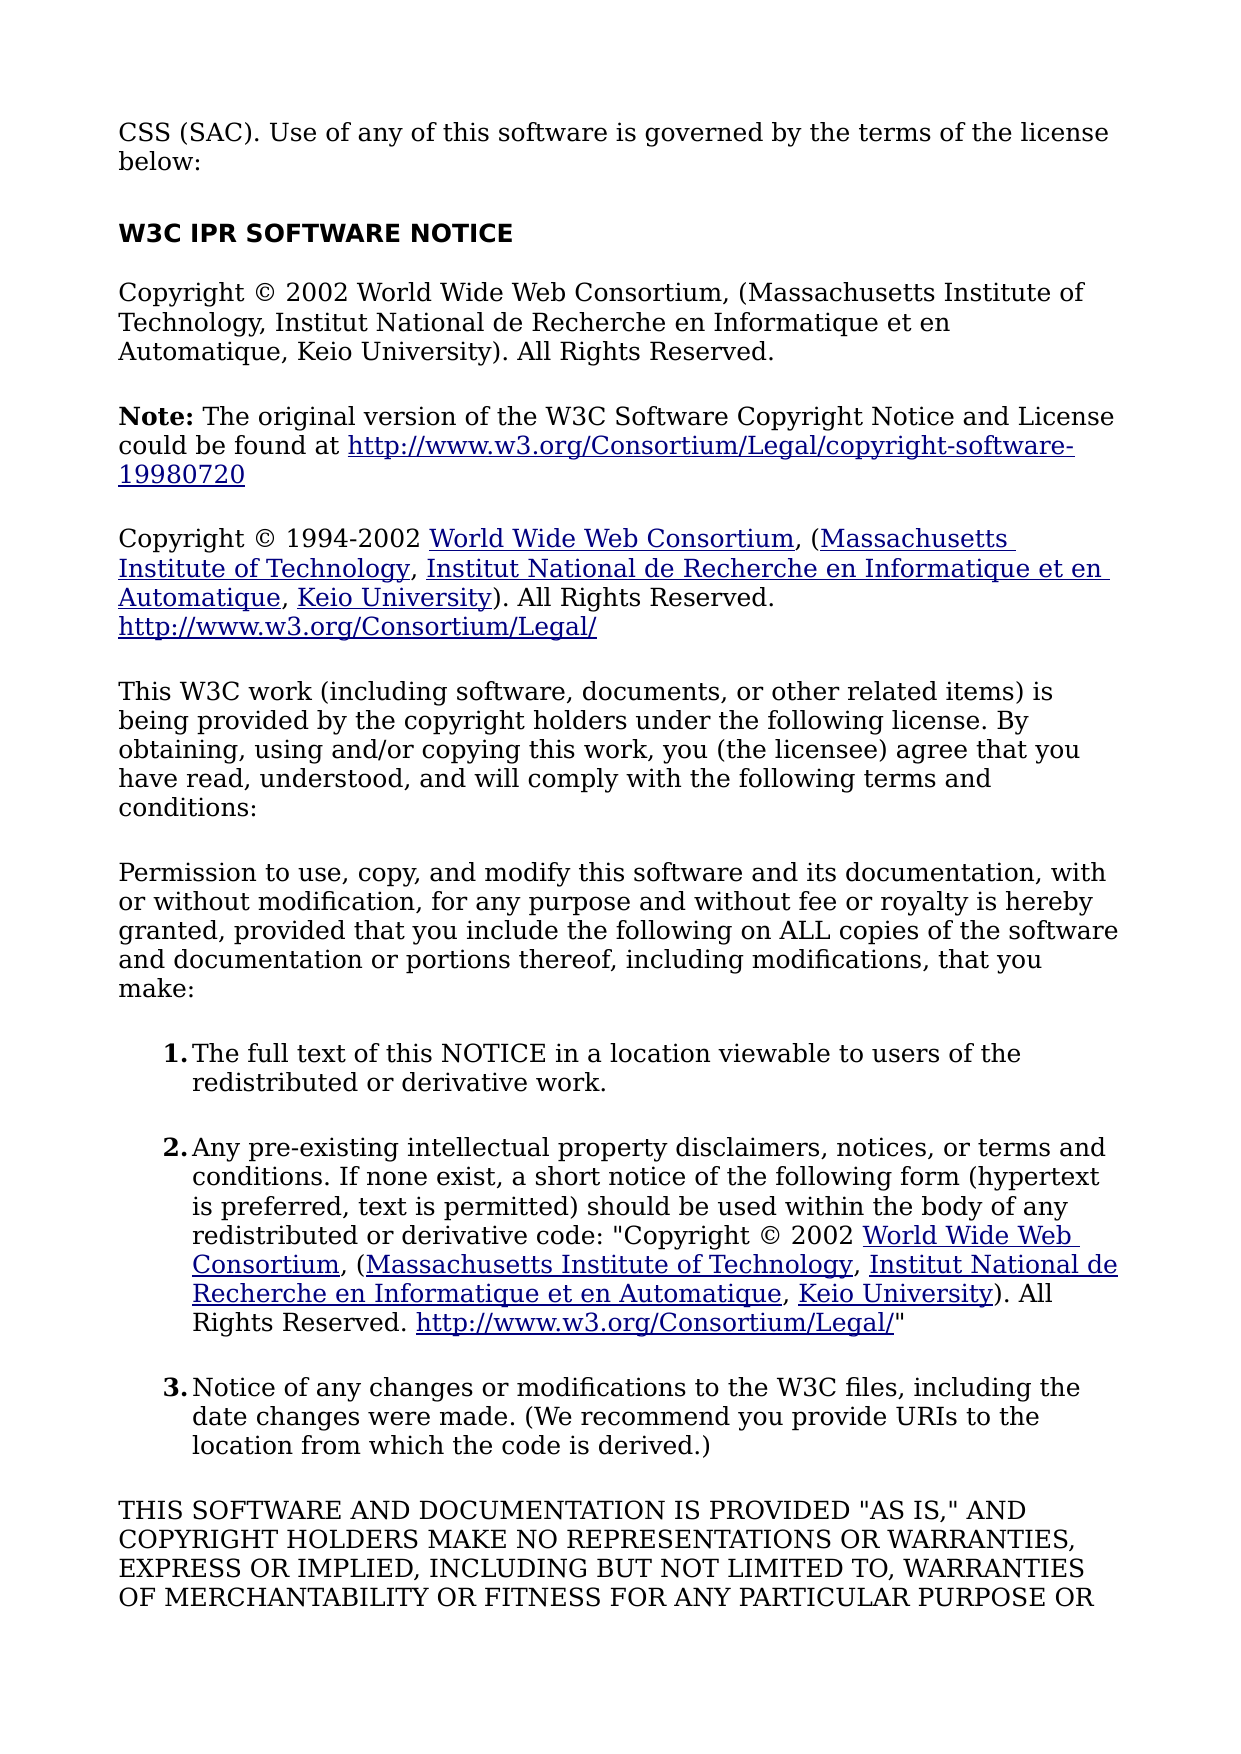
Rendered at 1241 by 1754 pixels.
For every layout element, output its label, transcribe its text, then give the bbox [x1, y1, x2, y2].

text THIS SOFTWARE AND DOCUMENTATION IS PROVIDED "AS IS," AND COPYRIGHT HOLDERS MAKE NO REPRESENTATIONS OR WARRANTIES, EXPRESS OR IMPLIED, INCLUDING BUT NOT LIMITED TO, WARRANTIES OF MERCHANTABILITY OR FITNESS FOR ANY PARTICULAR PURPOSE OR [118, 1496, 1122, 1613]
list The full text of this NOTICE in a location viewable to users of the redistributed or derivative work. [162, 1039, 1122, 1098]
text CSS (SAC). Use of any of this software is governed by the terms of the license below: [118, 118, 1122, 176]
subtitle W3C IPR SOFTWARE NOTICE [118, 219, 1122, 248]
list Any pre-existing intellectual property disclaimers, notices, or terms and conditions. If none exist, a short notice of the following form (hypertext is preferred, text is permitted) should be used within the body of any redistributed or derivative code: "Copyright © 2002 World Wide Web Consortium, (Massachusetts Institute of Technology, Institut National de Recherche en Informatique et en Automatique, Keio University). All Rights Reserved. http://www.w3.org/Consortium/Legal/" [162, 1133, 1122, 1337]
text Copyright © 1994-2002 World Wide Web Consortium, (Massachusetts Institute of Technology, Institut National de Recherche en Informatique et en Automatique, Keio University). All Rights Reserved. http://www.w3.org/Consortium/Legal/ [118, 524, 1122, 641]
text This W3C work (including software, documents, or other related items) is being provided by the copyright holders under the following license. By obtaining, using and/or copying this work, you (the licensee) agree that you have read, understood, and will comply with the following terms and conditions: [118, 677, 1122, 822]
text Note: The original version of the W3C Software Copyright Notice and License could be found at http://www.w3.org/Consortium/Legal/copyright-software-19980720 [118, 401, 1122, 489]
text Copyright © 2002 World Wide Web Consortium, (Massachusetts Institute of Technology, Institut National de Recherche en Informatique et en Automatique, Keio University). All Rights Reserved. [118, 278, 1122, 366]
text Permission to use, copy, and modify this software and its documentation, with or without modification, for any purpose and without fee or royalty is hereby granted, provided that you include the following on ALL copies of the software and documentation or portions thereof, including modifications, that you make: [118, 858, 1122, 1004]
list Notice of any changes or modifications to the W3C files, including the date changes were made. (We recommend you provide URIs to the location from which the code is derived.) [162, 1373, 1122, 1461]
